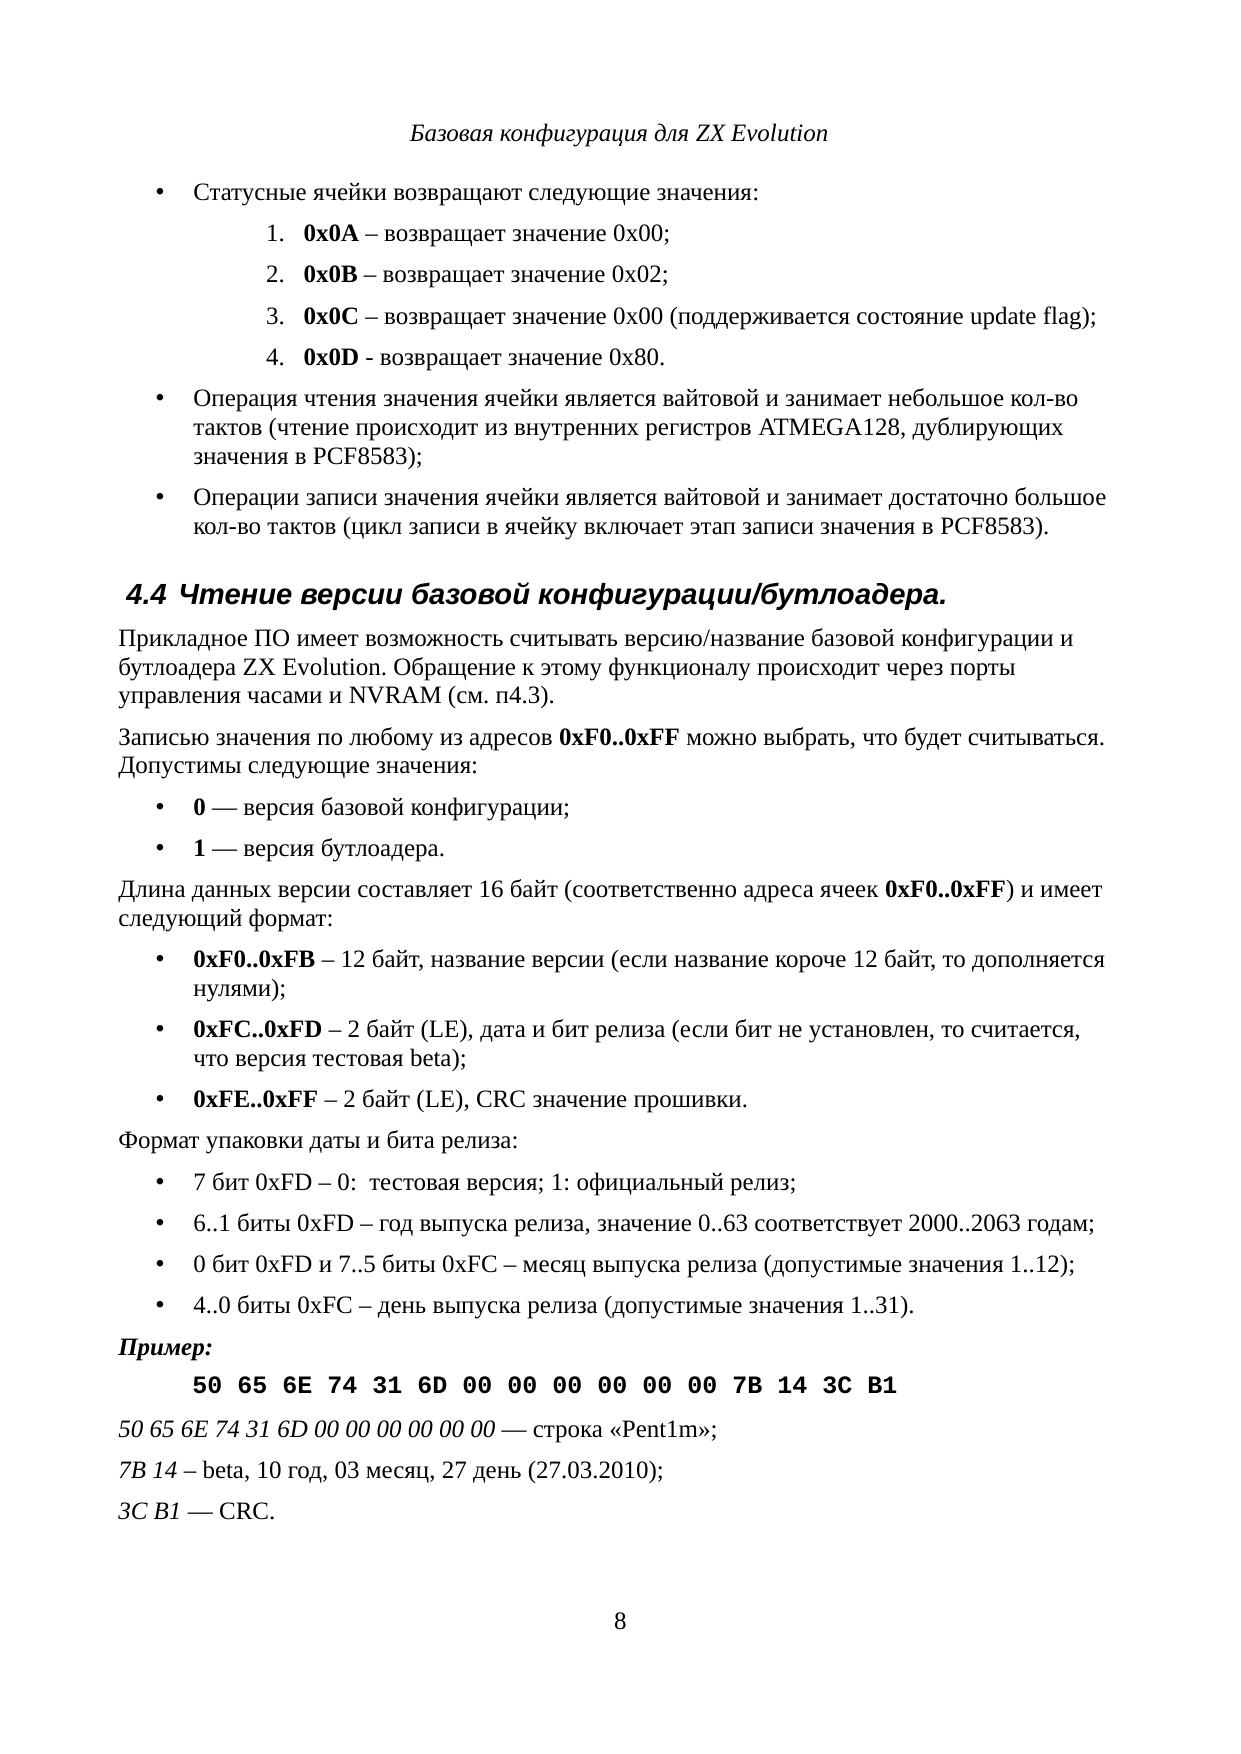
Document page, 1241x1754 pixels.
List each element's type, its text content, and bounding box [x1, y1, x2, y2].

list 0xF0..0xFB – 12 байт, название версии (если название короче 12 байт, то дополняется нулями); [156, 944, 1122, 1002]
list Операция чтения значения ячейки является вайтовой и занимает небольшое кол-во тактов (чтение происходит из внутренних регистров ATMEGA128, дублирующих значения в PCF8583); [156, 383, 1122, 469]
text Формат упаковки даты и бита релиза: [118, 1126, 1122, 1154]
text Длина данных версии составляет 16 байт (соответственно адреса ячеек 0xF0..0xFF) и имеет следующий формат: [118, 874, 1122, 932]
text Пример: [118, 1332, 1122, 1361]
list 7 бит 0xFD – 0: тестовая версия; 1: официальный релиз; [156, 1167, 1122, 1196]
list 0x0B – возвращает значение 0x02; [266, 259, 1122, 288]
list 0 бит 0xFD и 7..5 биты 0xFC – месяц выпуска релиза (допустимые значения 1..12); [156, 1249, 1122, 1278]
text Записью значения по любому из адресов 0xF0..0xFF можно выбрать, что будет считываться. Допустимы следующие значения: [118, 722, 1122, 779]
list 0x0D - возвращает значение 0x80. [266, 342, 1122, 371]
text 3C B1 — CRC. [118, 1496, 1122, 1525]
list Статусные ячейки возвращают следующие значения: [156, 177, 1122, 206]
text Прикладное ПО имеет возможность считывать версию/название базовой конфигурации и бутлоадера ZX Evolution. Обращение к этому функционалу происходит через порты управления часами и NVRAM (см. п4.3). [118, 623, 1122, 709]
list 0xFC..0xFD – 2 байт (LE), дата и бит релиза (если бит не установлен, то считается, что версия тестовая beta); [156, 1014, 1122, 1072]
list 0x0A – возвращает значение 0x00; [266, 218, 1122, 247]
text 50 65 6E 74 31 6D 00 00 00 00 00 00 — строка «Pent1m»; [118, 1414, 1122, 1443]
list 4..0 биты 0xFC – день выпуска релиза (допустимые значения 1..31). [156, 1291, 1122, 1319]
text 7B 14 – beta, 10 год, 03 месяц, 27 день (27.03.2010); [118, 1455, 1122, 1484]
list 0 — версия базовой конфигурации; [156, 792, 1122, 821]
list Операции записи значения ячейки является вайтовой и занимает достаточно большое кол-во тактов (цикл записи в ячейку включает этап записи значения в PCF8583). [156, 482, 1122, 539]
list 6..1 биты 0xFD – год выпуска релиза, значение 0..63 соответствует 2000..2063 годам; [156, 1208, 1122, 1237]
subtitle Чтение версии базовой конфигурации/бутлоадера. [118, 577, 1122, 611]
list 1 — версия бутлоадера. [156, 833, 1122, 862]
list 0x0C – возвращает значение 0x00 (поддерживается состояние update flag); [266, 301, 1122, 329]
list 0xFE..0xFF – 2 байт (LE), CRC значение прошивки. [156, 1084, 1122, 1113]
text 50 65 6E 74 31 6D 00 00 00 00 00 00 7B 14 3C B1 [118, 1373, 1122, 1401]
